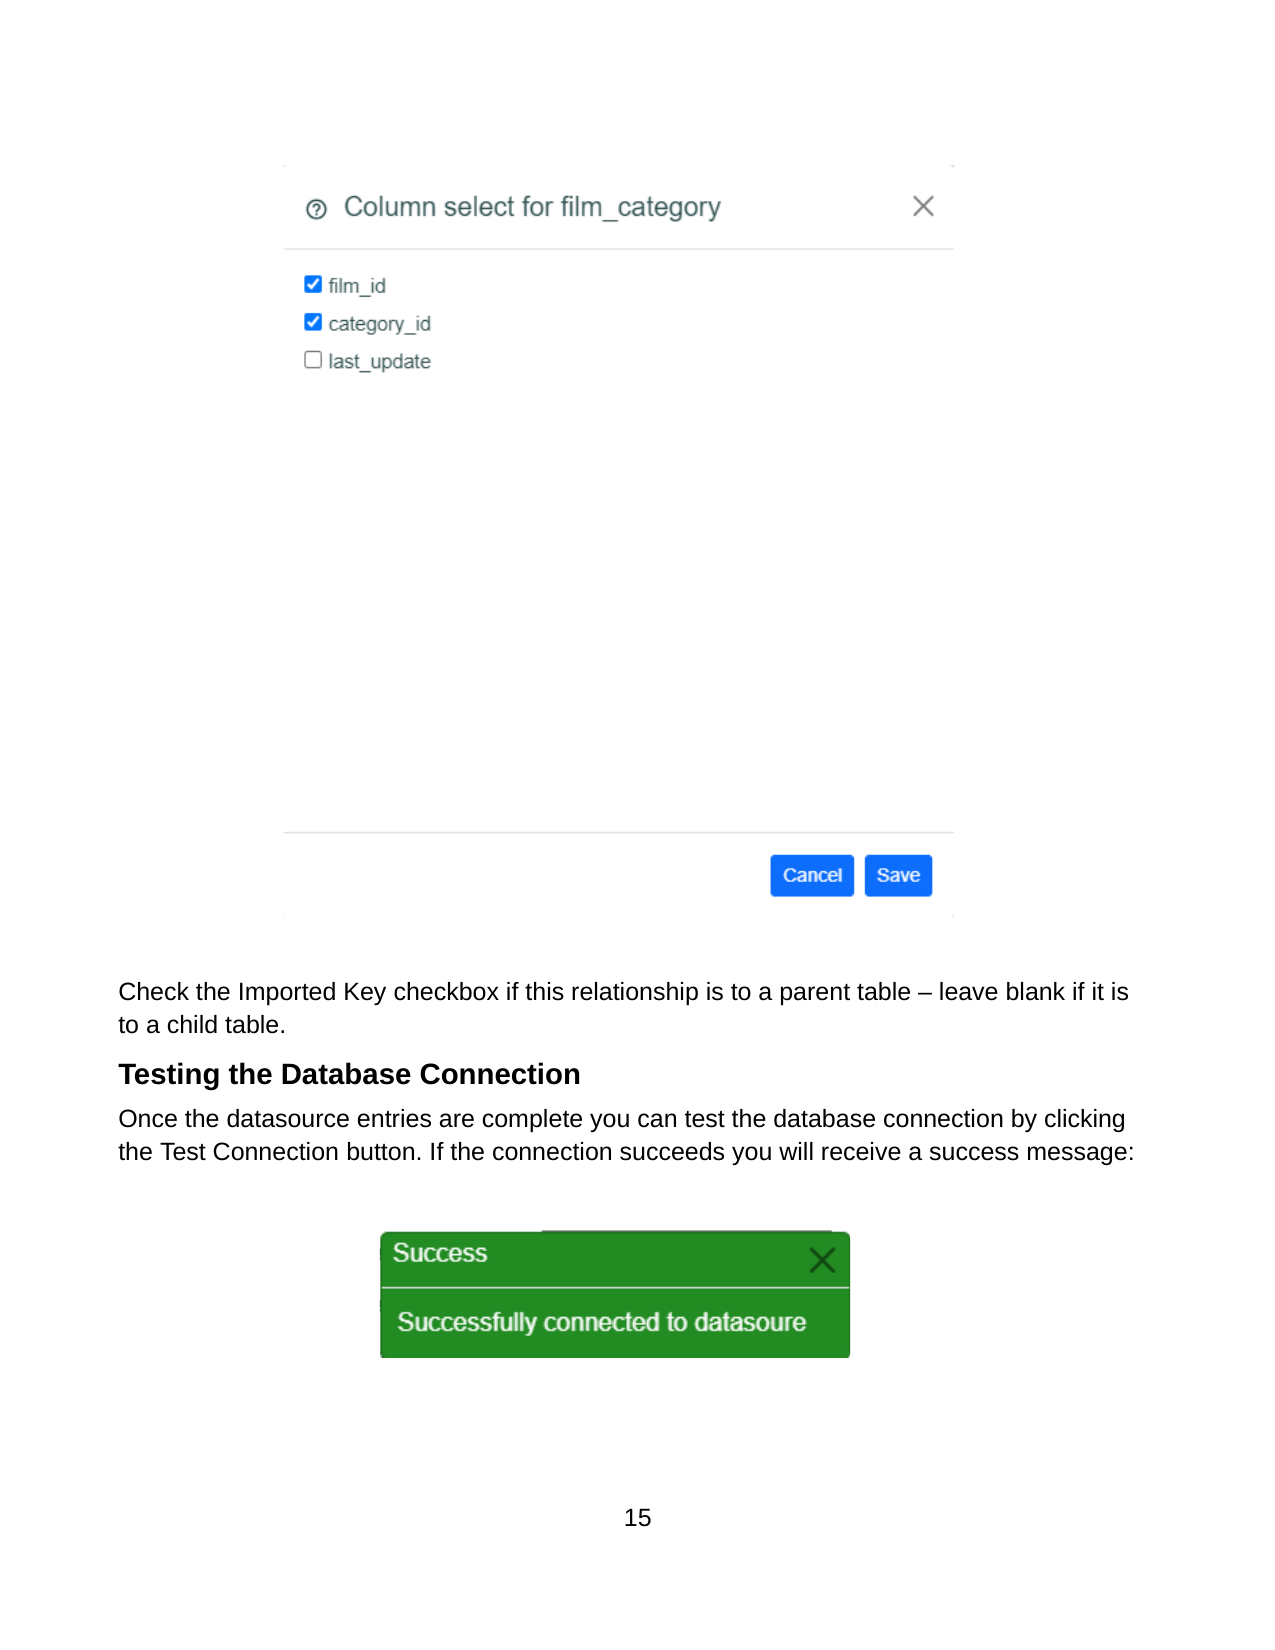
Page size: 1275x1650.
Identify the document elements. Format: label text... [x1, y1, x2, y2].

picture [283, 165, 954, 917]
text Once the datasource entries are complete you can test the database connection by clicking the Test Connection button. If the connection succeeds you will receive a success message: [118, 1103, 1157, 1165]
subtitle Testing the Database Connection [118, 1057, 1157, 1091]
text Check the Imported Key checkbox if this relationship is to a parent table – leave blank if it is to a child table. [118, 977, 1157, 1038]
picture [379, 1229, 851, 1358]
